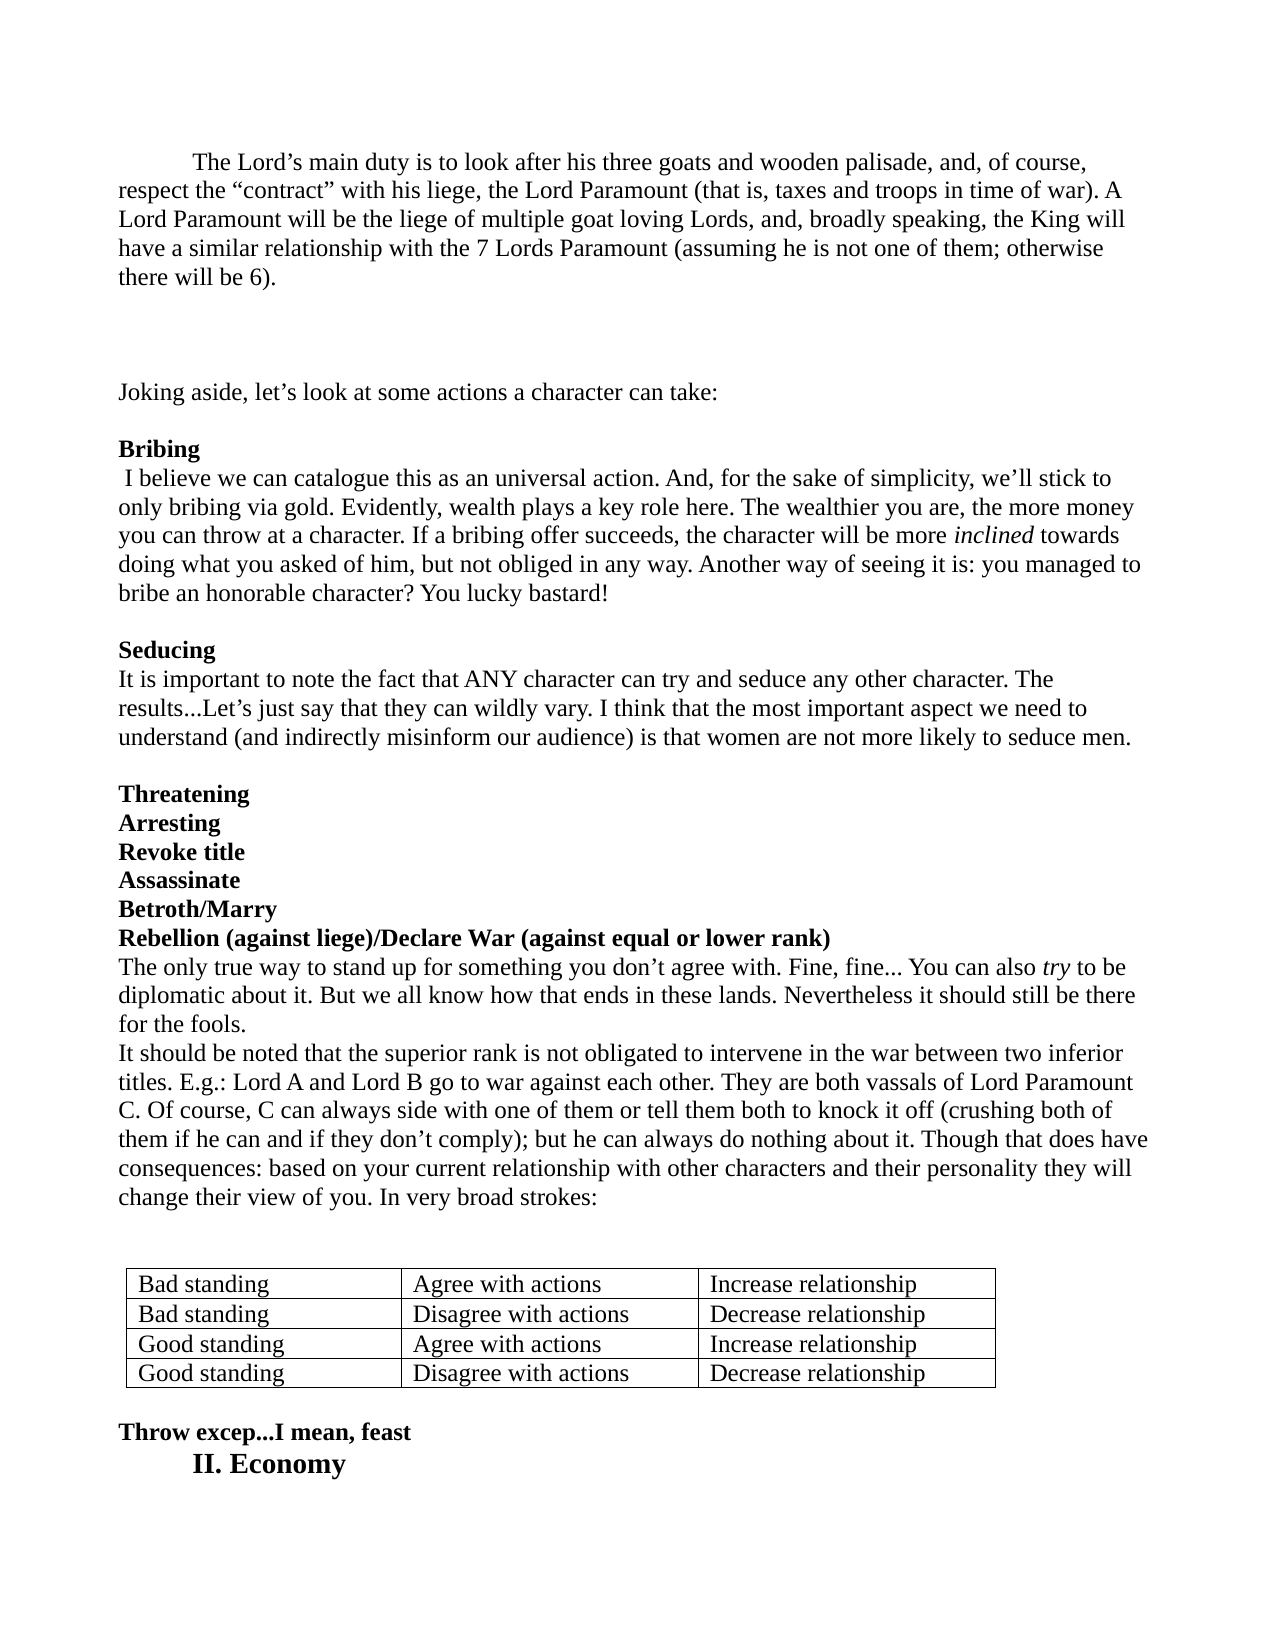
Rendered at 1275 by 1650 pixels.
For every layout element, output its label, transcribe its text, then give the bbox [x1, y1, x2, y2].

table_cell Decrease relationship [699, 1299, 995, 1328]
text Betroth/Marry [118, 894, 1157, 923]
text Threatening [118, 779, 1157, 808]
text I believe we can catalogue this as an universal action. And, for the sake of simplicity, we’ll stick to only bribing via gold. Evidently, wealth plays a key role here. The wealthier you are, the more money you can throw at a character. If a bribing offer succeeds, the character will be more inclined towards doing what you asked of him, but not obliged in any way. Another way of seeing it is: you managed to bribe an honorable character? You lucky bastard! [118, 463, 1157, 607]
table_cell Disagree with actions [402, 1299, 698, 1328]
text The Lord’s main duty is to look after his three goats and wooden palisade, and, of course, respect the “contract” with his liege, the Lord Paramount (that is, taxes and troops in time of war). A Lord Paramount will be the liege of multiple goat loving Lords, and, broadly speaking, the King will have a similar relationship with the 7 Lords Paramount (assuming he is not one of them; otherwise there will be 6). [118, 147, 1157, 291]
text Revoke title [118, 837, 1157, 866]
table_cell Decrease relationship [699, 1359, 995, 1387]
text Throw excep...I mean, feast [118, 1417, 1157, 1446]
text It is important to note the fact that ANY character can try and seduce any other character. The results...Let’s just say that they can wildly vary. I think that the most important aspect we need to understand (and indirectly misinform our audience) is that women are not more likely to seduce men. [118, 664, 1157, 751]
table_cell Increase relationship [699, 1329, 995, 1357]
table_cell Good standing [127, 1359, 401, 1387]
text II. Economy [118, 1446, 1157, 1479]
table_header Agree with actions [402, 1269, 698, 1298]
table_cell Bad standing [127, 1299, 401, 1328]
text The only true way to stand up for something you don’t agree with. Fine, fine... You can also try to be diplomatic about it. But we all know how that ends in these lands. Nevertheless it should still be there for the fools. [118, 952, 1157, 1038]
table_header Increase relationship [699, 1269, 995, 1298]
text Arresting [118, 808, 1157, 837]
table_cell Disagree with actions [402, 1359, 698, 1387]
table_cell Good standing [127, 1329, 401, 1357]
table_cell Agree with actions [402, 1329, 698, 1357]
text Rebellion (against liege)/Declare War (against equal or lower rank) [118, 923, 1157, 952]
text It should be noted that the superior rank is not obligated to intervene in the war between two inferior titles. E.g.: Lord A and Lord B go to war against each other. They are both vassals of Lord Paramount C. Of course, C can always side with one of them or tell them both to knock it off (crushing both of them if he can and if they don’t comply); but he can always do nothing about it. Though that does have consequences: based on your current relationship with other characters and their personality they will change their view of you. In very broad strokes: [118, 1038, 1157, 1211]
text Joking aside, let’s look at some actions a character can take: [118, 377, 1157, 406]
text Seducing [118, 636, 1157, 664]
text Assassinate [118, 866, 1157, 894]
table_header Bad standing [127, 1269, 401, 1298]
text Bribing [118, 434, 1157, 463]
